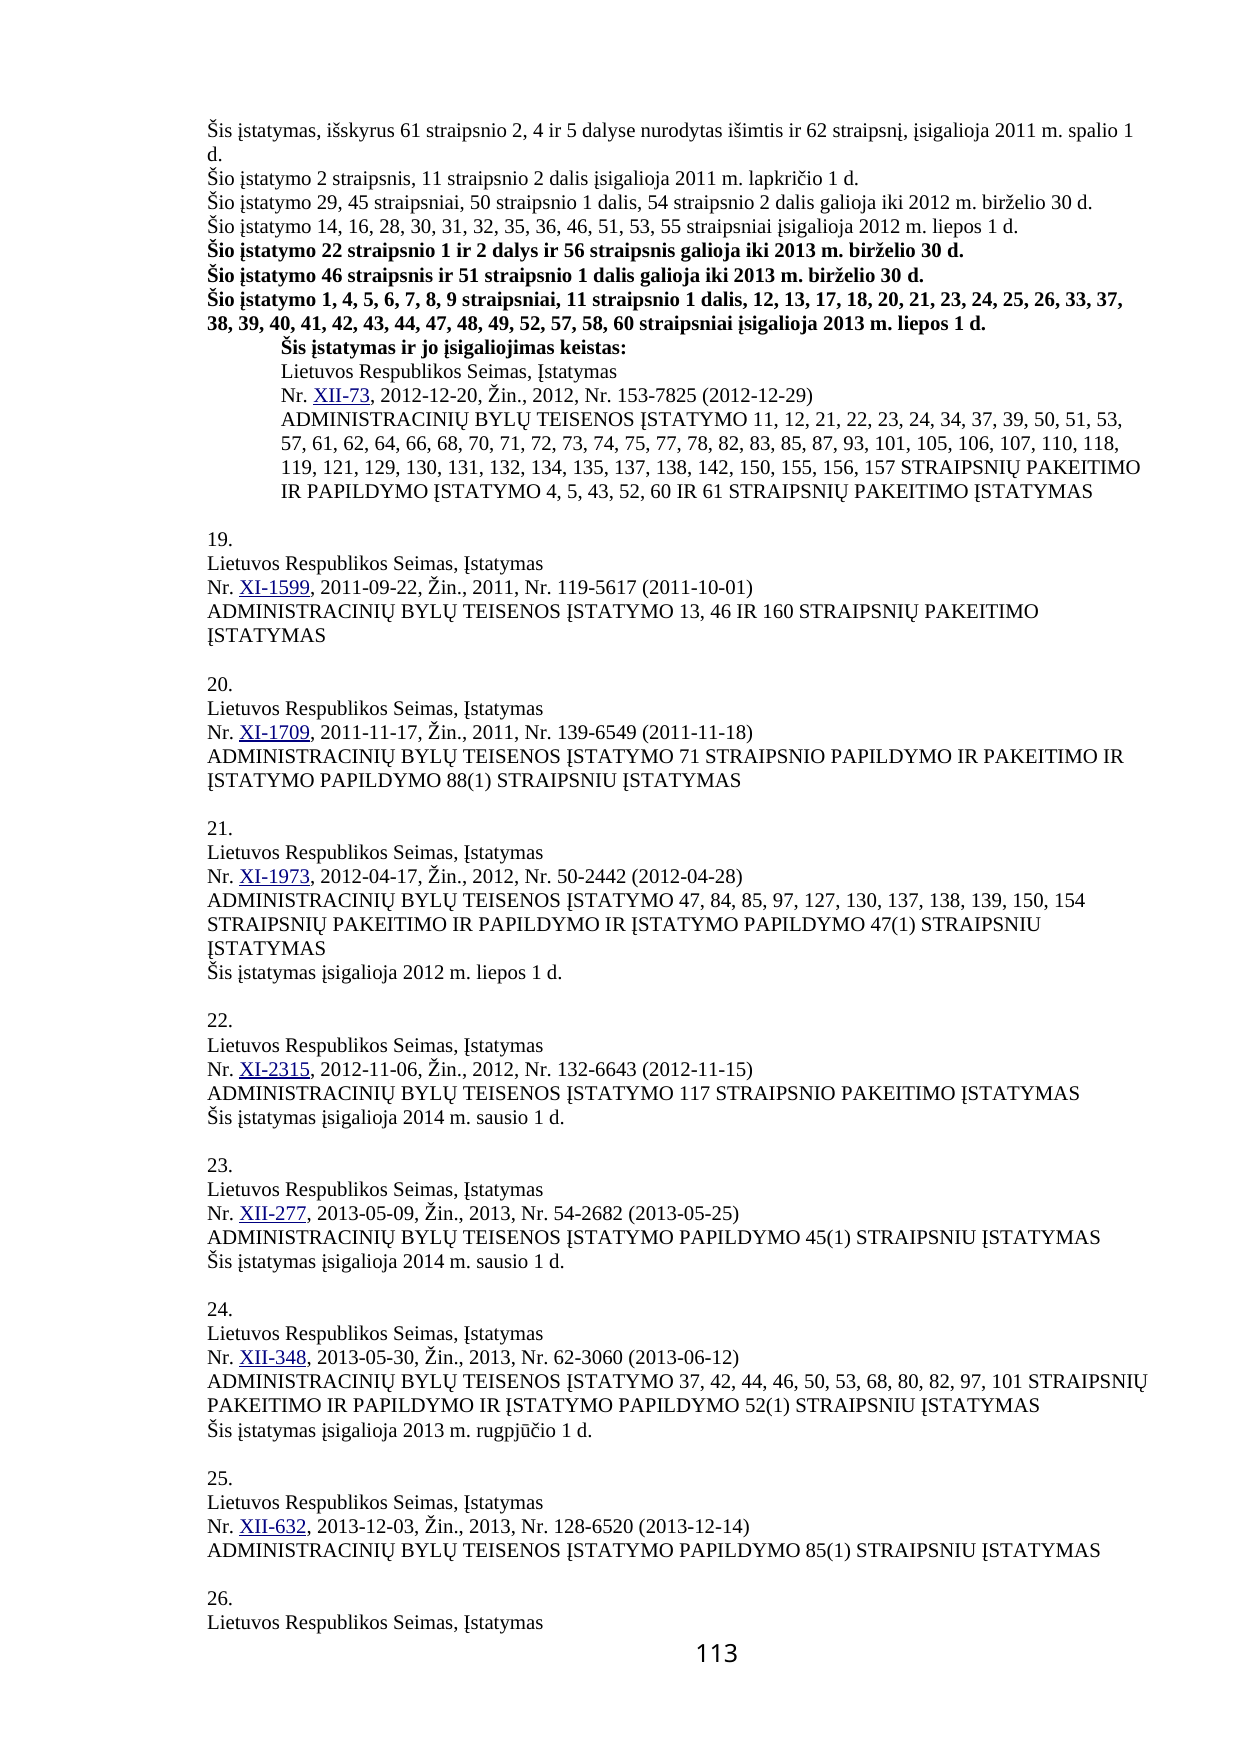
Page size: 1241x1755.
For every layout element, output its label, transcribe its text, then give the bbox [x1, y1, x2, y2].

text Šio įstatymo 29, 45 straipsniai, 50 straipsnio 1 dalis, 54 straipsnio 2 dalis galioja iki 2012 m. birželio 30 d. [207, 190, 1152, 214]
text Lietuvos Respublikos Seimas, Įstatymas [207, 1177, 1152, 1201]
text Šis įstatymas įsigalioja 2012 m. liepos 1 d. [207, 960, 1152, 984]
text Nr. XI-1709, 2011-11-17, Žin., 2011, Nr. 139-6549 (2011-11-18) [207, 720, 1152, 744]
text 20. [207, 672, 1152, 696]
text Šis įstatymas įsigalioja 2014 m. sausio 1 d. [207, 1249, 1152, 1273]
text Šio įstatymo 22 straipsnio 1 ir 2 dalys ir 56 straipsnis galioja iki 2013 m. birželio 30 d. [207, 238, 1152, 262]
text Nr. XI-2315, 2012-11-06, Žin., 2012, Nr. 132-6643 (2012-11-15) [207, 1057, 1152, 1081]
text Lietuvos Respublikos Seimas, Įstatymas [207, 696, 1152, 720]
text 24. [207, 1297, 1152, 1321]
text ADMINISTRACINIŲ BYLŲ TEISENOS ĮSTATYMO 47, 84, 85, 97, 127, 130, 137, 138, 139, 150, 154 STRAIPSNIŲ PAKEITIMO IR PAPILDYMO IR ĮSTATYMO PAPILDYMO 47(1) STRAIPSNIU ĮSTATYMAS [207, 888, 1152, 960]
text Lietuvos Respublikos Seimas, Įstatymas [207, 1610, 1152, 1634]
text ADMINISTRACINIŲ BYLŲ TEISENOS ĮSTATYMO 37, 42, 44, 46, 50, 53, 68, 80, 82, 97, 101 STRAIPSNIŲ PAKEITIMO IR PAPILDYMO IR ĮSTATYMO PAPILDYMO 52(1) STRAIPSNIU ĮSTATYMAS [207, 1369, 1152, 1417]
text Šis įstatymas įsigalioja 2014 m. sausio 1 d. [207, 1105, 1152, 1129]
text Lietuvos Respublikos Seimas, Įstatymas [207, 359, 1152, 383]
text ADMINISTRACINIŲ BYLŲ TEISENOS ĮSTATYMO PAPILDYMO 85(1) STRAIPSNIU ĮSTATYMAS [207, 1538, 1152, 1562]
text Šio įstatymo 46 straipsnis ir 51 straipsnio 1 dalis galioja iki 2013 m. birželio 30 d. [207, 262, 1152, 287]
text 23. [207, 1153, 1152, 1177]
text ADMINISTRACINIŲ BYLŲ TEISENOS ĮSTATYMO 71 STRAIPSNIO PAPILDYMO IR PAKEITIMO IR ĮSTATYMO PAPILDYMO 88(1) STRAIPSNIU ĮSTATYMAS [207, 744, 1152, 792]
text Šio įstatymo 2 straipsnis, 11 straipsnio 2 dalis įsigalioja 2011 m. lapkričio 1 d. [207, 166, 1152, 190]
text ADMINISTRACINIŲ BYLŲ TEISENOS ĮSTATYMO PAPILDYMO 45(1) STRAIPSNIU ĮSTATYMAS [207, 1225, 1152, 1249]
text Šis įstatymas įsigalioja 2013 m. rugpjūčio 1 d. [207, 1417, 1152, 1442]
text Lietuvos Respublikos Seimas, Įstatymas [207, 840, 1152, 864]
text Šio įstatymo 14, 16, 28, 30, 31, 32, 35, 36, 46, 51, 53, 55 straipsniai įsigalioja 2012 m. liepos 1 d. [207, 214, 1152, 238]
text 21. [207, 816, 1152, 840]
text Šio įstatymo 1, 4, 5, 6, 7, 8, 9 straipsniai, 11 straipsnio 1 dalis, 12, 13, 17, 18, 20, 21, 23, 24, 25, 26, 33, 37, 38, 39, 40, 41, 42, 43, 44, 47, 48, 49, 52, 57, 58, 60 straipsniai įsigalioja 2013 m. liepos 1 d. [207, 287, 1152, 335]
text 22. [207, 1008, 1152, 1032]
text Lietuvos Respublikos Seimas, Įstatymas [207, 1032, 1152, 1057]
text Lietuvos Respublikos Seimas, Įstatymas [207, 1321, 1152, 1345]
text Nr. XII-277, 2013-05-09, Žin., 2013, Nr. 54-2682 (2013-05-25) [207, 1201, 1152, 1225]
text Šis įstatymas ir jo įsigaliojimas keistas: [207, 335, 1152, 359]
text 25. [207, 1466, 1152, 1490]
text Nr. XI-1973, 2012-04-17, Žin., 2012, Nr. 50-2442 (2012-04-28) [207, 864, 1152, 888]
text Nr. XII-348, 2013-05-30, Žin., 2013, Nr. 62-3060 (2013-06-12) [207, 1345, 1152, 1369]
text Lietuvos Respublikos Seimas, Įstatymas [207, 1490, 1152, 1514]
text ADMINISTRACINIŲ BYLŲ TEISENOS ĮSTATYMO 117 STRAIPSNIO PAKEITIMO ĮSTATYMAS [207, 1081, 1152, 1105]
text Šis įstatymas, išskyrus 61 straipsnio 2, 4 ir 5 dalyse nurodytas išimtis ir 62 straipsnį, įsigalioja 2011 m. spalio 1 d. [207, 118, 1152, 166]
text Lietuvos Respublikos Seimas, Įstatymas [207, 551, 1152, 575]
text Nr. XII-73, 2012-12-20, Žin., 2012, Nr. 153-7825 (2012-12-29) [207, 383, 1152, 407]
text ADMINISTRACINIŲ BYLŲ TEISENOS ĮSTATYMO 13, 46 IR 160 STRAIPSNIŲ PAKEITIMO ĮSTATYMAS [207, 599, 1152, 647]
text Nr. XI-1599, 2011-09-22, Žin., 2011, Nr. 119-5617 (2011-10-01) [207, 575, 1152, 599]
text ADMINISTRACINIŲ BYLŲ TEISENOS ĮSTATYMO 11, 12, 21, 22, 23, 24, 34, 37, 39, 50, 51, 53, 57, 61, 62, 64, 66, 68, 70, 71, 72, 73, 74, 75, 77, 78, 82, 83, 85, 87, 93, 101, 105, 106, 107, 110, 118, 119, 121, 129, 130, 131, 132, 134, 135, 137, 138, 142, 150, 155, 156, 157 STRAIPSNIŲ PAKEITIMO IR PAPILDYMO ĮSTATYMO 4, 5, 43, 52, 60 IR 61 STRAIPSNIŲ PAKEITIMO ĮSTATYMAS [281, 407, 1152, 503]
text 19. [207, 527, 1152, 551]
text Nr. XII-632, 2013-12-03, Žin., 2013, Nr. 128-6520 (2013-12-14) [207, 1514, 1152, 1538]
text 26. [207, 1586, 1152, 1610]
